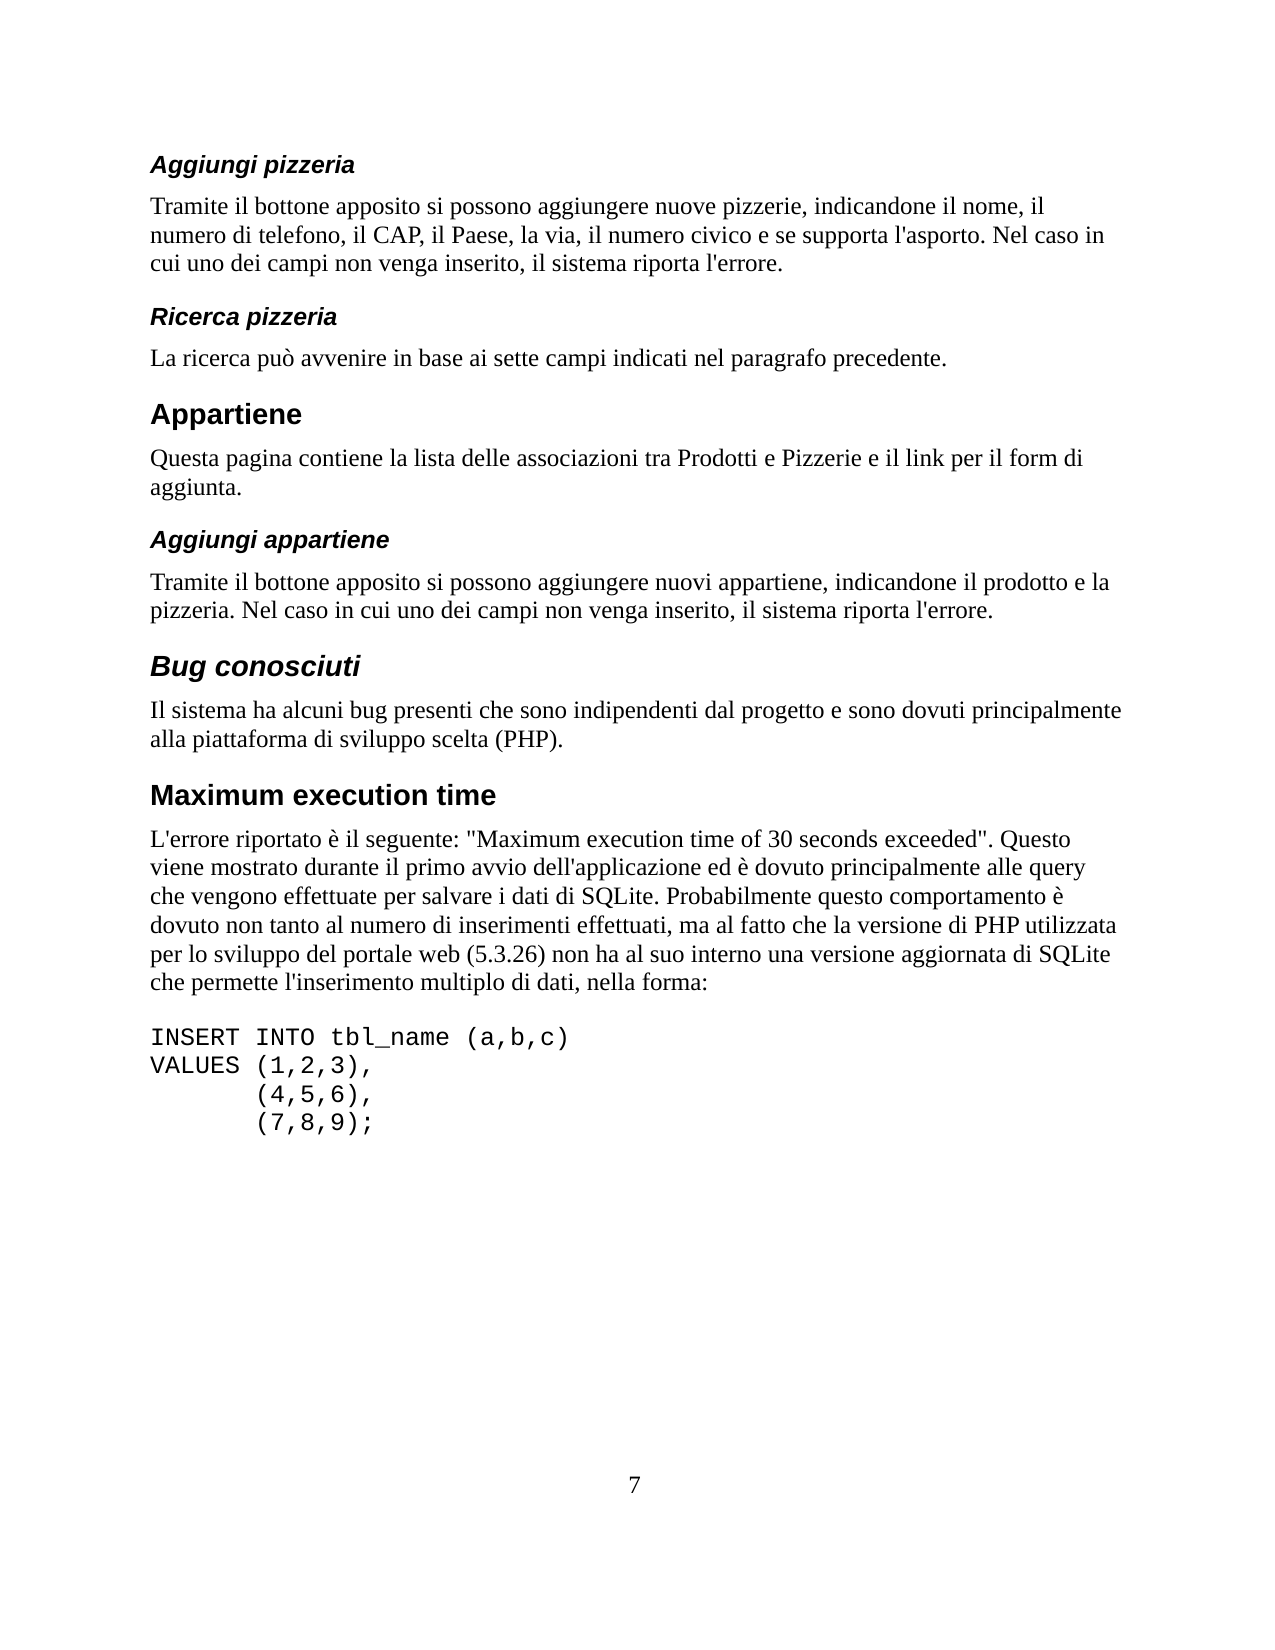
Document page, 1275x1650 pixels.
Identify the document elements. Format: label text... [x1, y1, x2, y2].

text Il sistema ha alcuni bug presenti che sono indipendenti dal progetto e sono dovuti principalmente alla piattaforma di sviluppo scelta (PHP). [150, 695, 1125, 753]
subtitle Aggiungi appartiene [150, 526, 1125, 554]
text La ricerca può avvenire in base ai sette campi indicati nel paragrafo precedente. [150, 343, 1125, 372]
text (7,8,9); [150, 1109, 1125, 1138]
text VALUES (1,2,3), [150, 1053, 1125, 1081]
text L'errore riportato è il seguente: "Maximum execution time of 30 seconds exceeded". Questo viene mostrato durante il primo avvio dell'applicazione ed è dovuto principalmente alle query che vengono effettuate per salvare i dati di SQLite. Probabilmente questo comportamento è dovuto non tanto al numero di inserimenti effettuati, ma al fatto che la versione di PHP utilizzata per lo sviluppo del portale web (5.3.26) non ha al suo interno una versione aggiornata di SQLite che permette l'inserimento multiplo di dati, nella forma: [150, 824, 1125, 996]
subtitle Ricerca pizzeria [150, 302, 1125, 331]
text Questa pagina contiene la lista delle associazioni tra Prodotti e Pizzerie e il link per il form di aggiunta. [150, 443, 1125, 501]
subtitle Bug conosciuti [150, 649, 1125, 683]
subtitle Maximum execution time [150, 778, 1125, 811]
text Tramite il bottone apposito si possono aggiungere nuovi appartiene, indicandone il prodotto e la pizzeria. Nel caso in cui uno dei campi non venga inserito, il sistema riporta l'errore. [150, 567, 1125, 624]
subtitle Appartiene [150, 397, 1125, 431]
text (4,5,6), [150, 1081, 1125, 1109]
subtitle Aggiungi pizzeria [150, 150, 1125, 178]
text Tramite il bottone apposito si possono aggiungere nuove pizzerie, indicandone il nome, il numero di telefono, il CAP, il Paese, la via, il numero civico e se supporta l'asporto. Nel caso in cui uno dei campi non venga inserito, il sistema riporta l'errore. [150, 191, 1125, 277]
text INSERT INTO tbl_name (a,b,c) [150, 1024, 1125, 1053]
